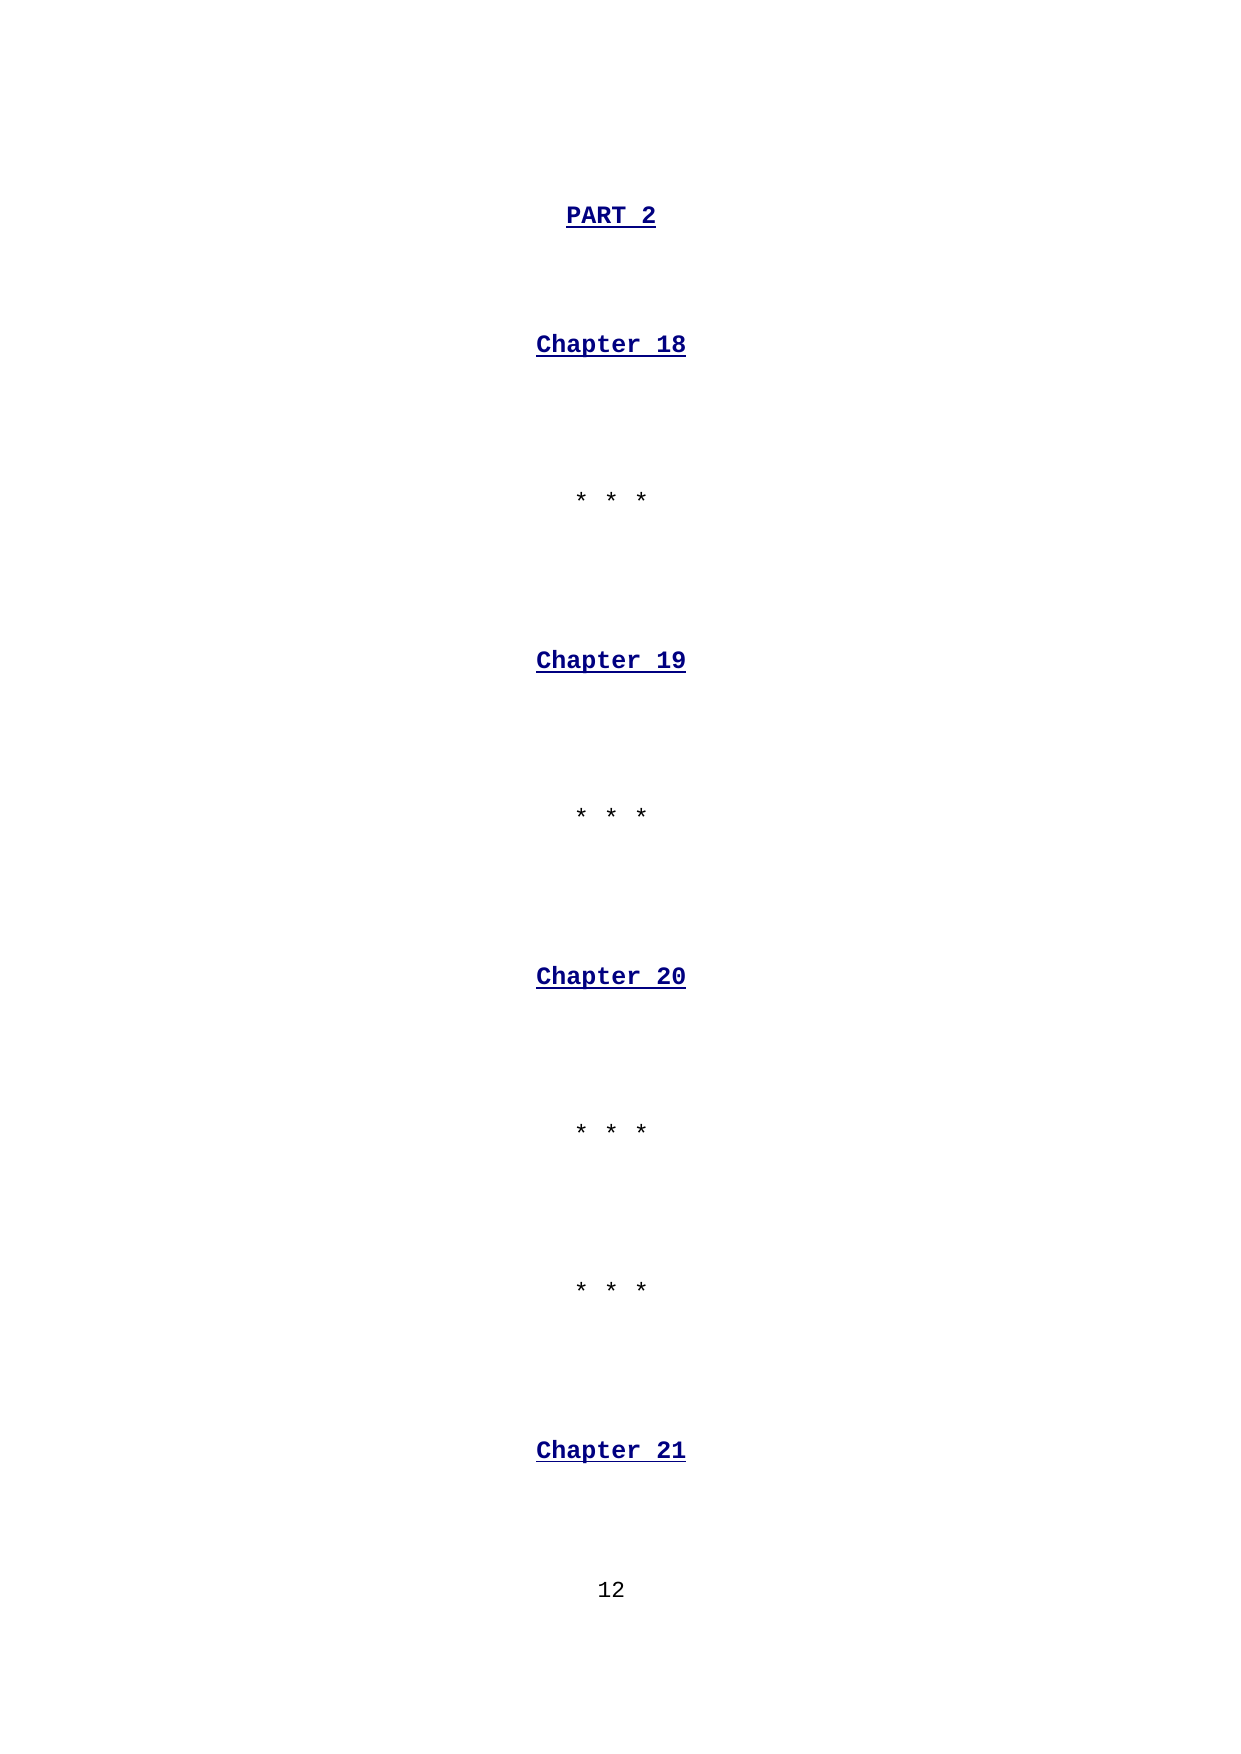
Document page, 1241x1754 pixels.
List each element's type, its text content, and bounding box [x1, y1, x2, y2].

subtitle * * * [159, 792, 1063, 835]
subtitle * * * [159, 1108, 1063, 1151]
subtitle * * * [159, 1266, 1063, 1309]
subtitle Chapter 21 [159, 1424, 1063, 1467]
subtitle Part 2 [159, 189, 1063, 232]
subtitle Chapter 18 [159, 318, 1063, 361]
subtitle Chapter 20 [159, 950, 1063, 993]
subtitle Chapter 19 [159, 634, 1063, 677]
subtitle * * * [159, 476, 1063, 519]
